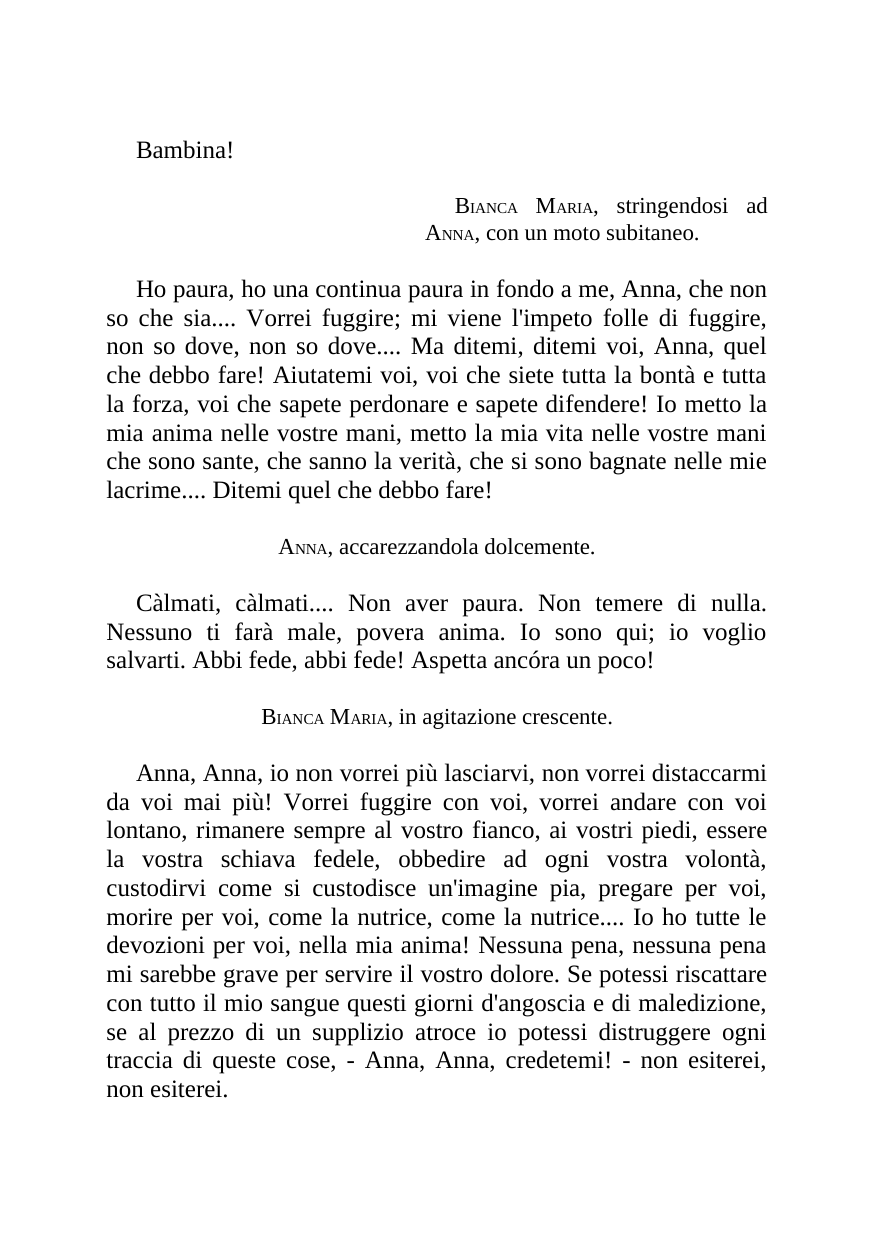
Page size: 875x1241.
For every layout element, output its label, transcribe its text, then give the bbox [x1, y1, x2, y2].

text Bambina! [106, 135, 768, 164]
text Ho paura, ho una continua paura in fondo a me, Anna, che non so che sia.... Vorrei fuggire; mi viene l'impeto folle di fuggire, non so dove, non so dove.... Ma ditemi, ditemi voi, Anna, quel che debbo fare! Aiutatemi voi, voi che siete tutta la bontà e tutta la forza, voi che sapete perdonare e sapete difendere! Io metto la mia anima nelle vostre mani, metto la mia vita nelle vostre mani che sono sante, che sanno la verità, che si sono bagnate nelle mie lacrime.... Ditemi quel che debbo fare! [106, 274, 768, 504]
text Anna, accarezzandola dolcemente. [106, 533, 768, 559]
text Bianca Maria, stringendosi ad Anna, con un moto subitaneo. [425, 192, 768, 245]
text Anna, Anna, io non vorrei più lasciarvi, non vorrei distaccarmi da voi mai più! Vorrei fuggire con voi, vorrei andare con voi lontano, rimanere sempre al vostro fianco, ai vostri piedi, essere la vostra schiava fedele, obbedire ad ogni vostra volontà, custodirvi come si custodisce un'imagine pia, pregare per voi, morire per voi, come la nutrice, come la nutrice.... Io ho tutte le devozioni per voi, nella mia anima! Nessuna pena, nessuna pena mi sarebbe grave per servire il vostro dolore. Se potessi riscattare con tutto il mio sangue questi giorni d'angoscia e di maledizione, se al prezzo di un supplizio atroce io potessi distruggere ogni traccia di queste cose, - Anna, Anna, credetemi! - non esiterei, non esiterei. [106, 758, 768, 1103]
text Càlmati, càlmati.... Non aver paura. Non temere di nulla. Nessuno ti farà male, povera anima. Io sono qui; io voglio salvarti. Abbi fede, abbi fede! Aspetta ancóra un poco! [106, 588, 768, 674]
text Bianca Maria, in agitazione crescente. [106, 703, 768, 729]
